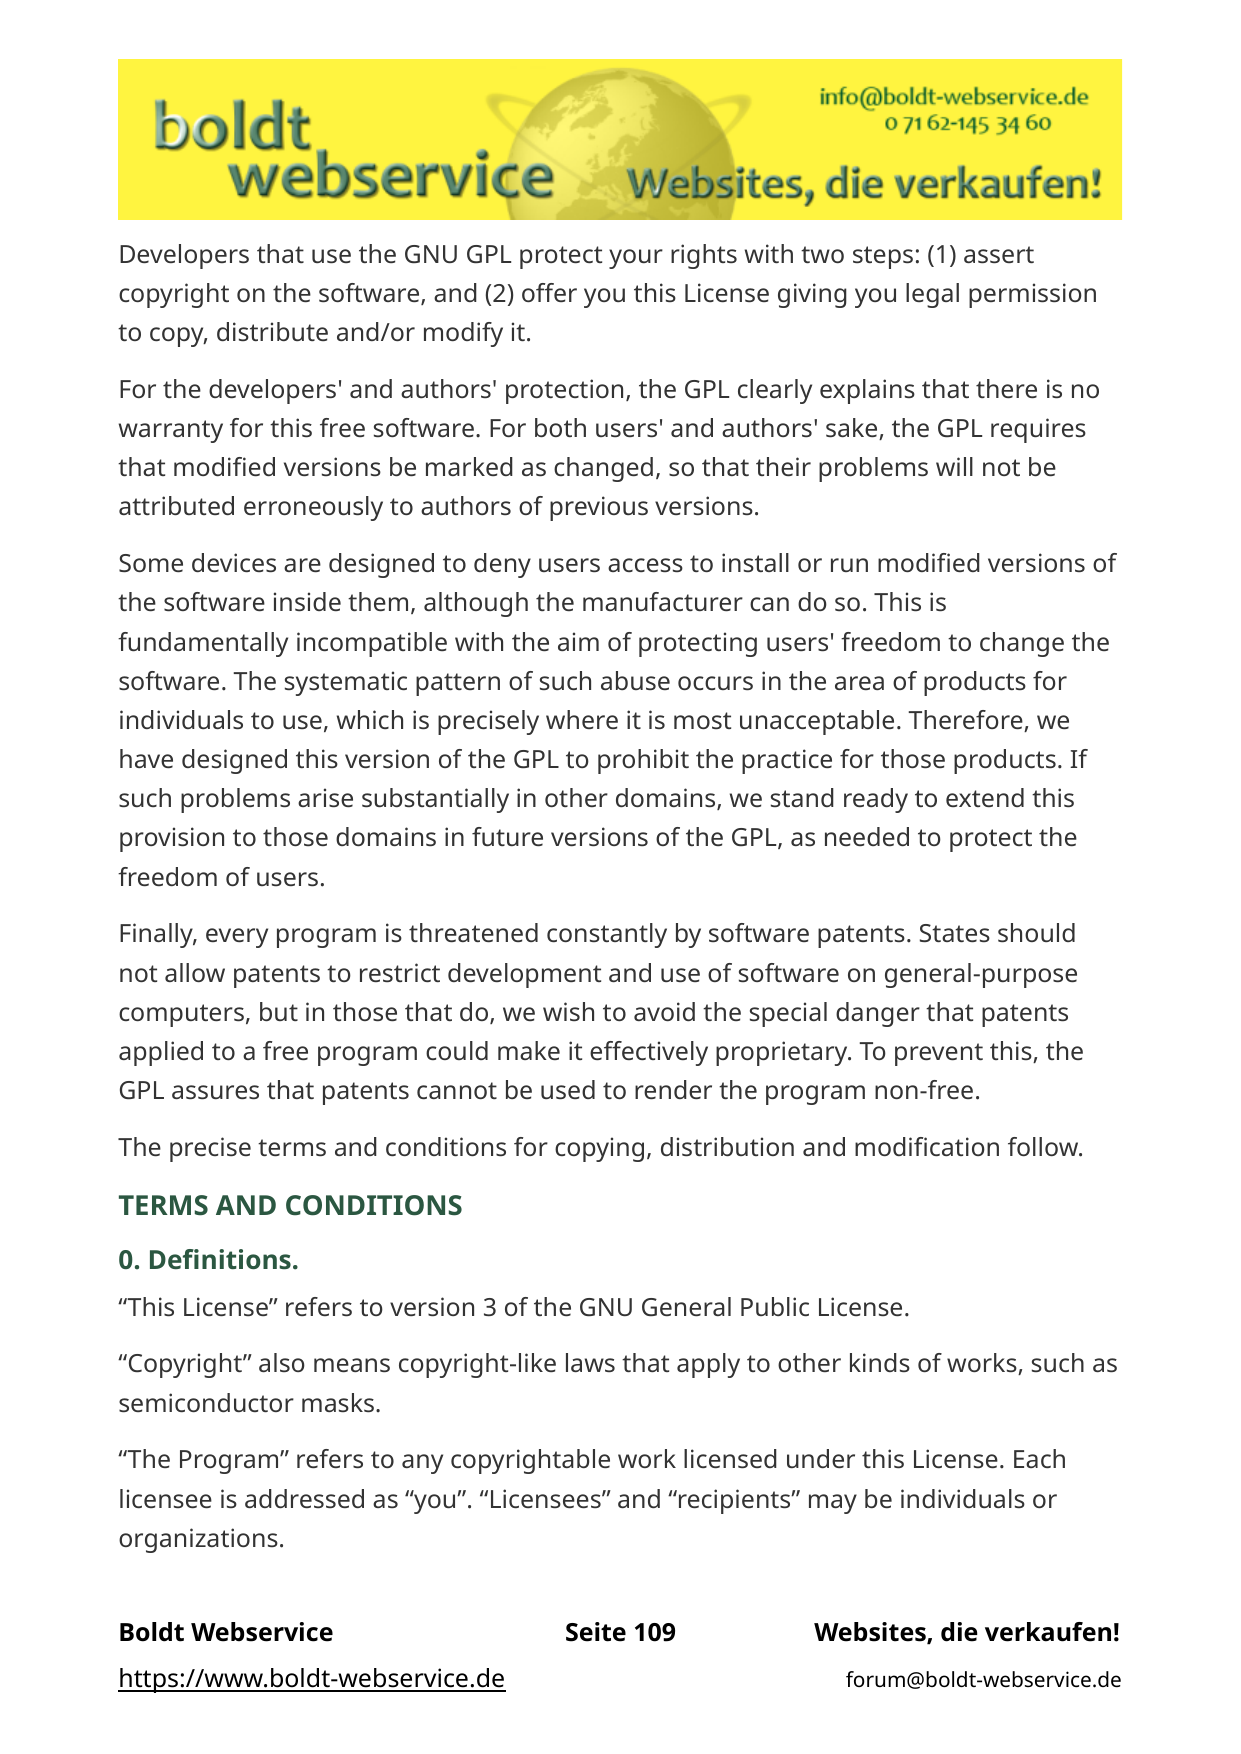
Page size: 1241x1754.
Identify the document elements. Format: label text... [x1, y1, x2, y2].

subtitle TERMS AND CONDITIONS [118, 1186, 1122, 1224]
text Some devices are designed to deny users access to install or run modified versions of the software inside them, although the manufacturer can do so. This is fundamentally incompatible with the aim of protecting users' freedom to change the software. The systematic pattern of such abuse occurs in the area of products for individuals to use, which is precisely where it is most unacceptable. Therefore, we have designed this version of the GPL to prohibit the practice for those products. If such problems arise substantially in other domains, we stand ready to extend this provision to those domains in future versions of the GPL, as needed to protect the freedom of users. [118, 546, 1122, 893]
text For the developers' and authors' protection, the GPL clearly explains that there is no warranty for this free software. For both users' and authors' sake, the GPL requires that modified versions be marked as changed, so that their problems will not be attributed erroneously to authors of previous versions. [118, 371, 1122, 523]
text “Copyright” also means copyright-like laws that apply to other kinds of works, such as semiconductor masks. [118, 1346, 1122, 1419]
text Finally, every program is threatened constantly by software patents. States should not allow patents to restrict development and use of software on general-purpose computers, but in those that do, we wish to avoid the special danger that patents applied to a free program could make it effectively proprietary. To prevent this, the GPL assures that patents cannot be used to render the program non-free. [118, 916, 1122, 1107]
picture [118, 59, 1123, 220]
text The precise terms and conditions for copying, distribution and modification follow. [118, 1129, 1122, 1164]
subtitle 0. Definitions. [118, 1242, 1122, 1277]
text Developers that use the GNU GPL protect your rights with two steps: (1) assert copyright on the software, and (2) offer you this License giving you legal permission to copy, distribute and/or modify it. [118, 236, 1122, 349]
text “The Program” refers to any copyrightable work licensed under this License. Each licensee is addressed as “you”. “Licensees” and “recipients” may be individuals or organizations. [118, 1442, 1122, 1554]
text “This License” refers to version 3 of the GNU General Public License. [118, 1289, 1122, 1323]
